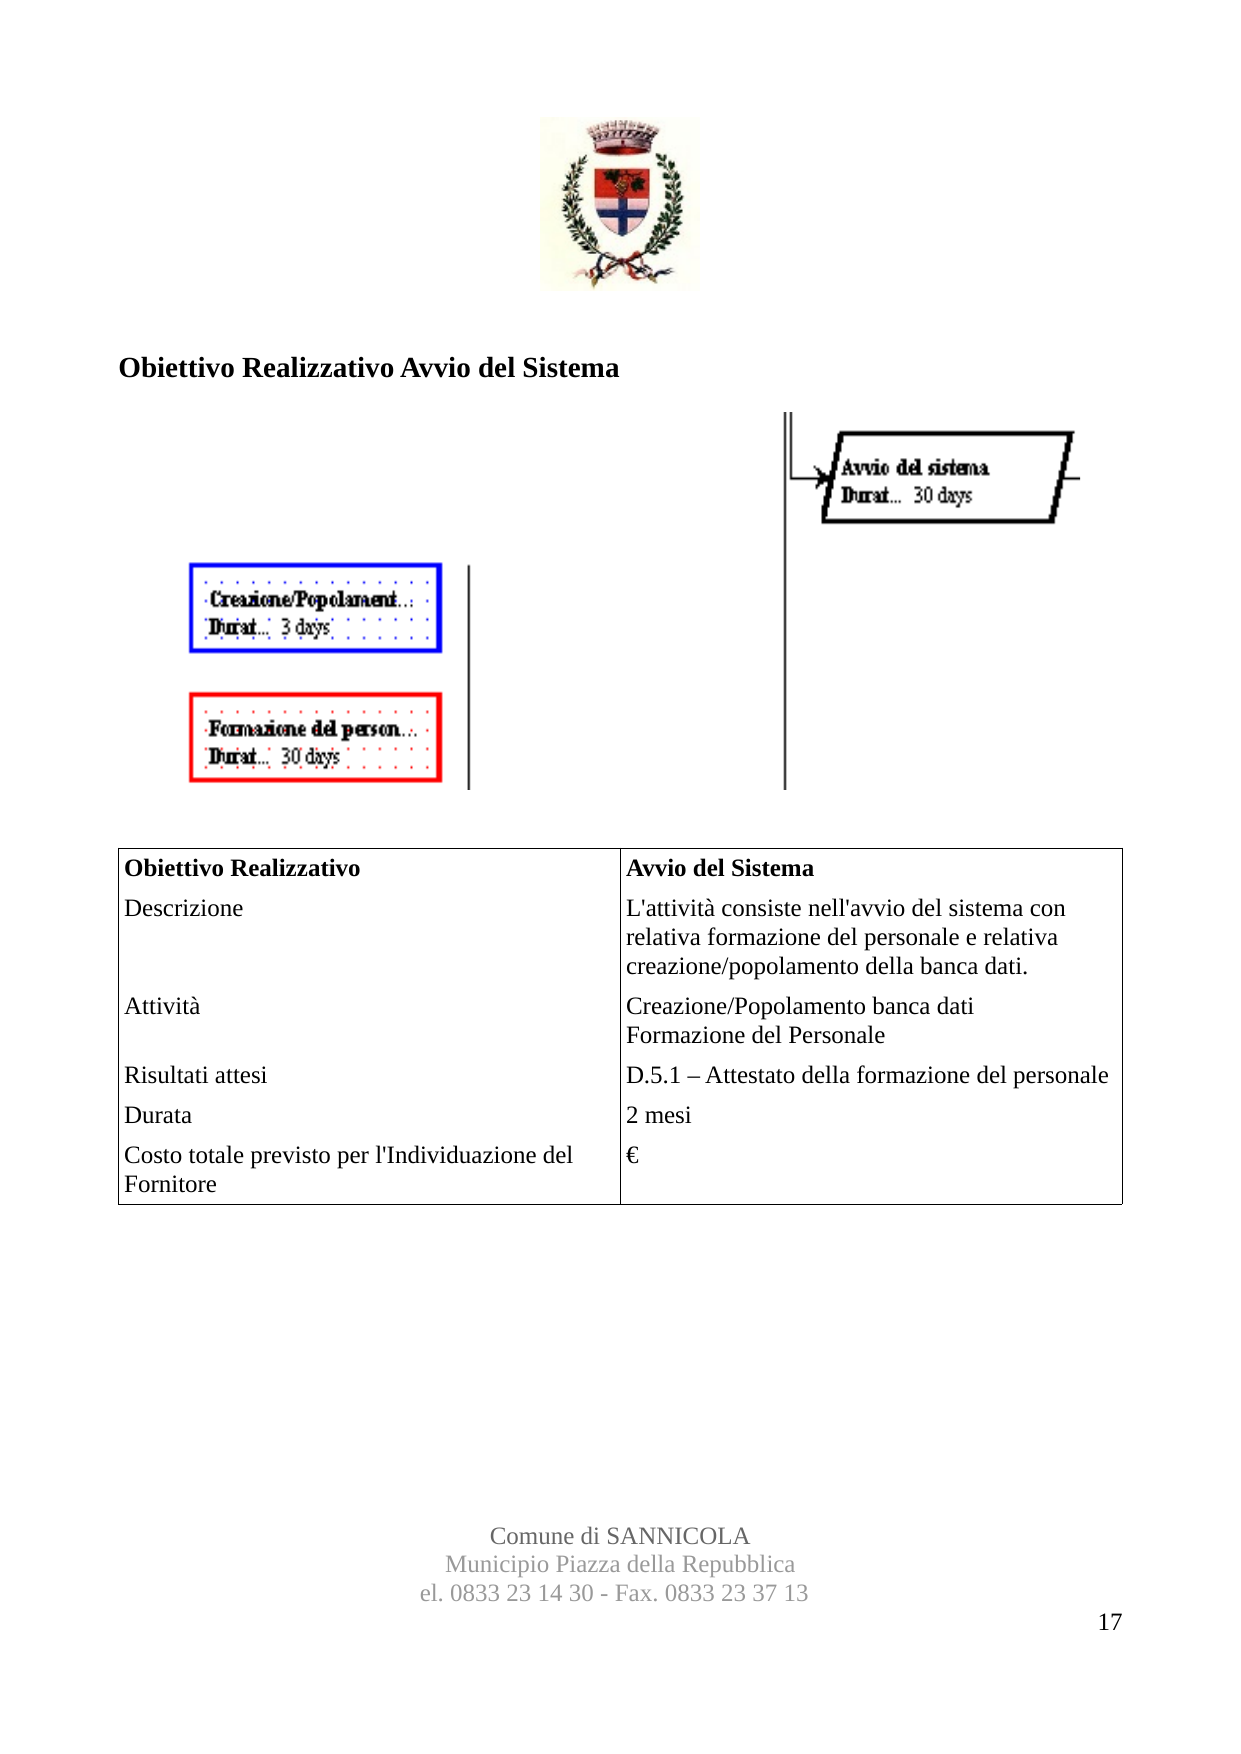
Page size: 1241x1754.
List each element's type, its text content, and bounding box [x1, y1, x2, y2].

table_cell Costo totale previsto per l'Individuazione del Fornitore [119, 1135, 620, 1204]
table_cell Durata [119, 1095, 620, 1135]
table_cell D.5.1 – Attestato della formazione del personale [621, 1054, 1122, 1094]
text Obiettivo Realizzativo Avvio del Sistema [118, 350, 1122, 383]
table_cell L'attività consiste nell'avvio del sistema con relativa formazione del personale e relativa creazione/popolamento della banca dati. [621, 888, 1122, 985]
table_cell Creazione/Popolamento banca dati Formazione del Personale [621, 985, 1122, 1054]
table_header Avvio del Sistema [621, 849, 1122, 888]
table_cell Risultati attesi [119, 1054, 620, 1094]
table_header Obiettivo Realizzativo [119, 849, 620, 888]
picture [540, 117, 700, 291]
table_cell Descrizione [119, 888, 620, 985]
table_cell 2 mesi [621, 1095, 1122, 1135]
table_cell € [621, 1135, 1122, 1204]
table_cell Attività [119, 985, 620, 1054]
picture [160, 412, 1080, 790]
